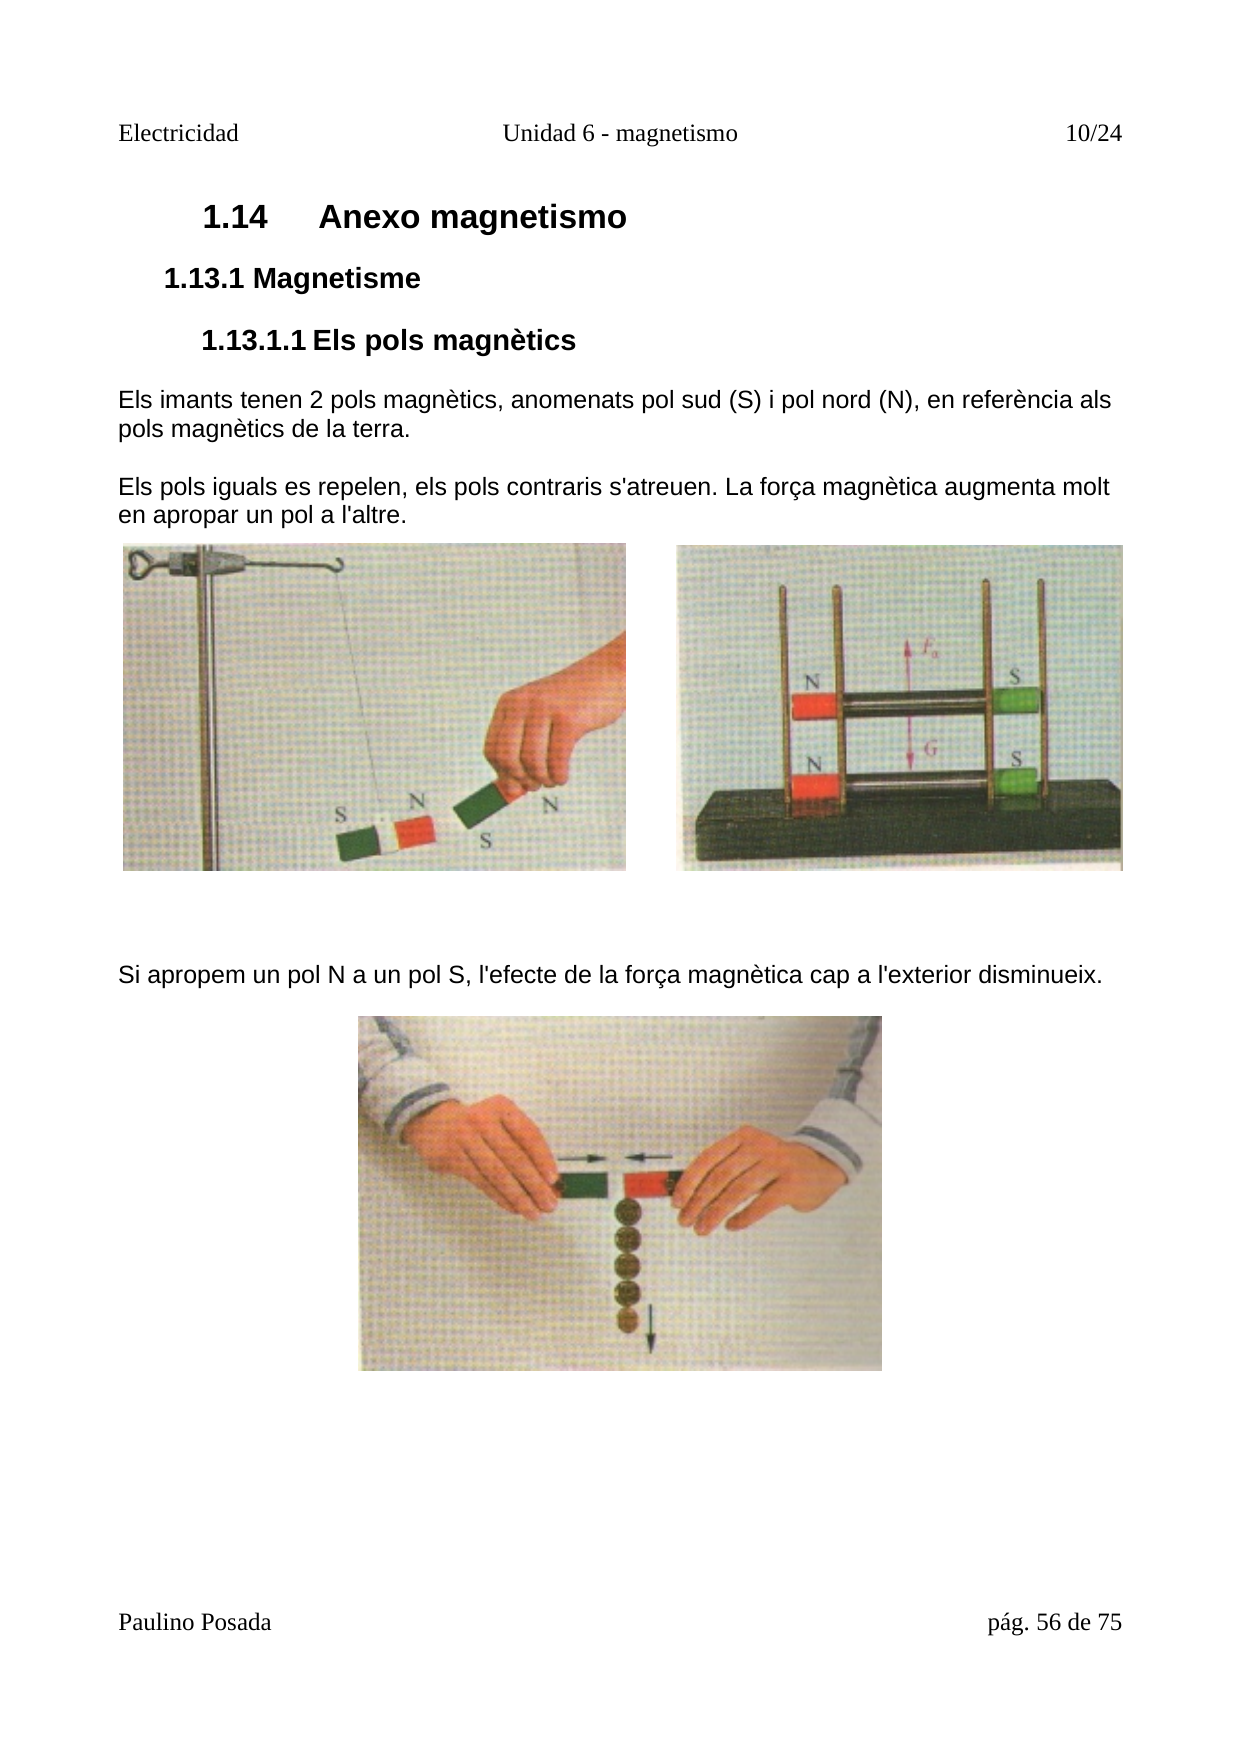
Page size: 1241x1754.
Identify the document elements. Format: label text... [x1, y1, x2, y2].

picture [676, 545, 1123, 871]
picture [358, 1016, 882, 1371]
subtitle Anexo magnetismo [193, 197, 1122, 236]
picture [123, 543, 626, 871]
